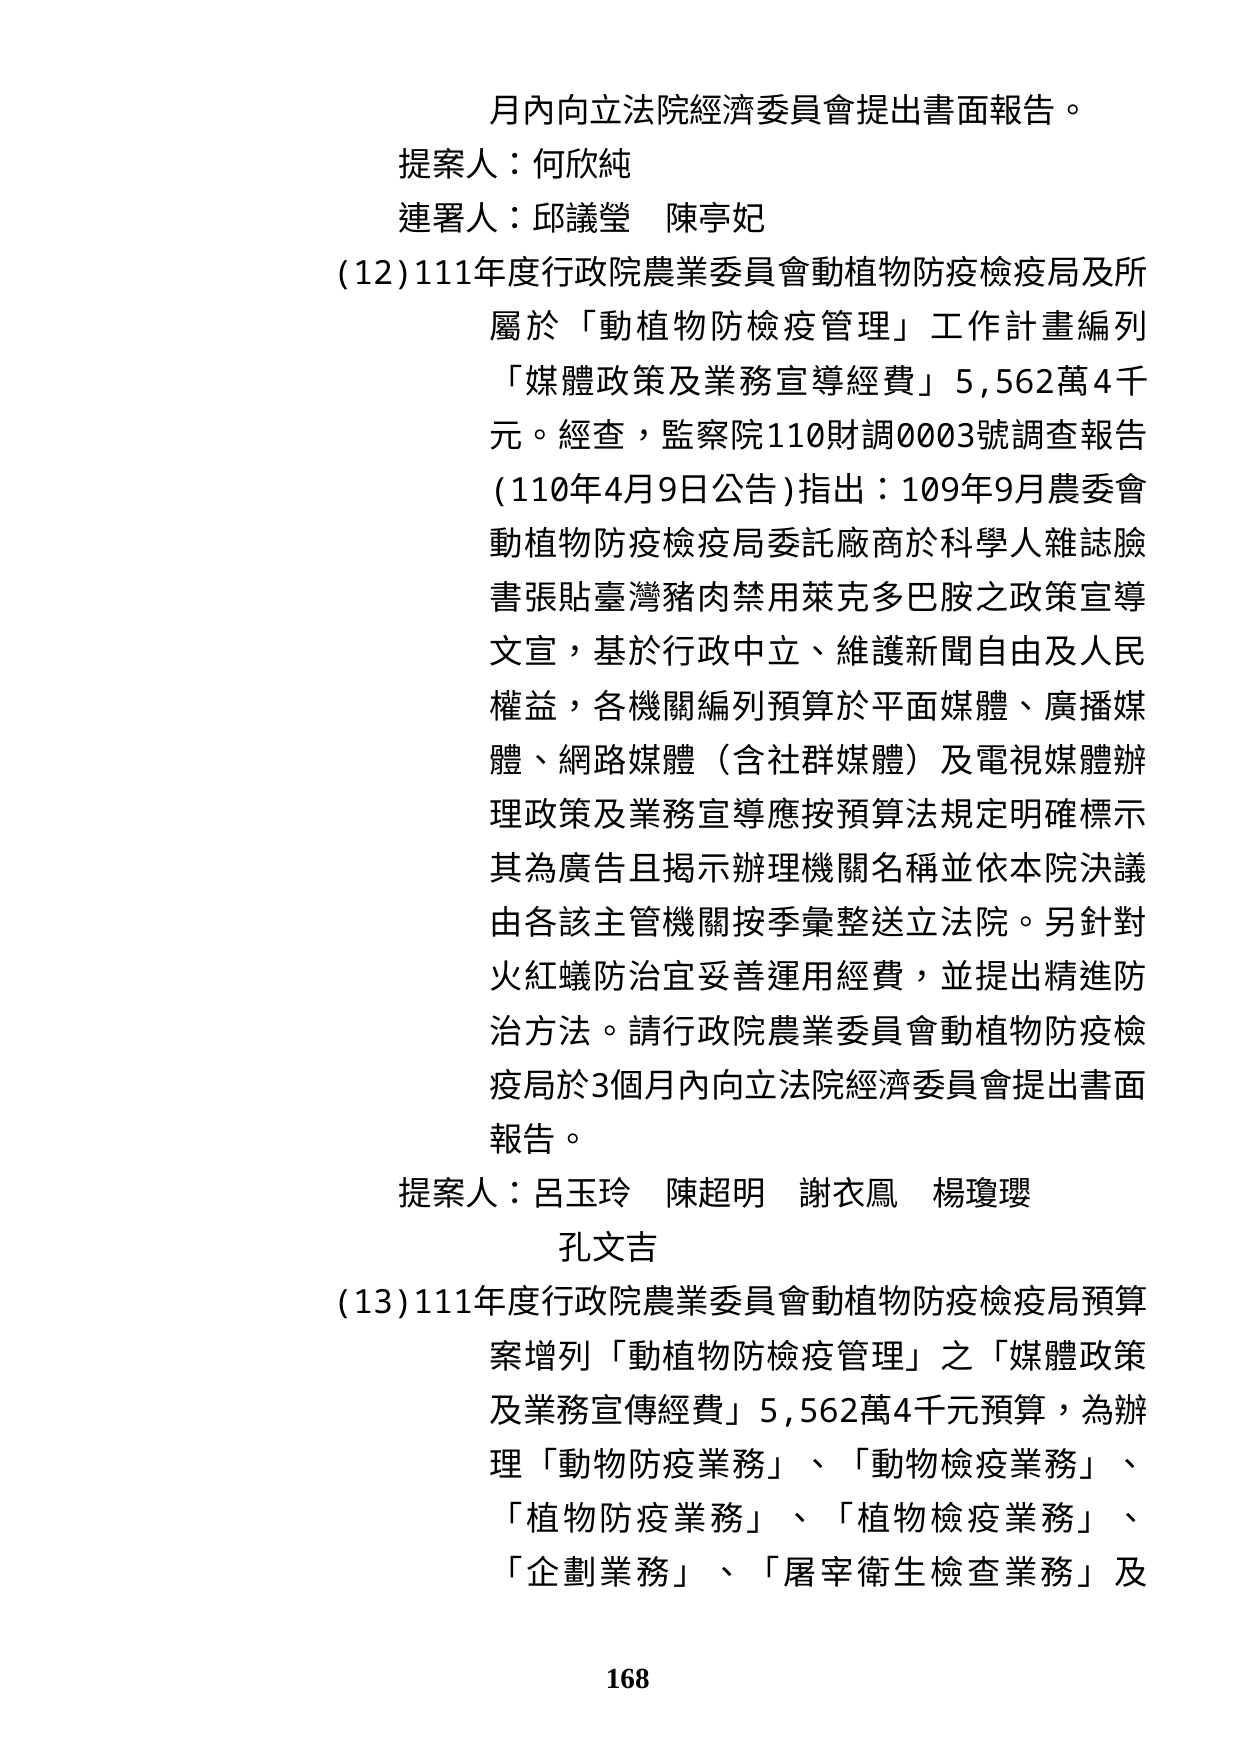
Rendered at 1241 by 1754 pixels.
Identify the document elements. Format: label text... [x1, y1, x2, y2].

list 111年度行政院農業委員會動植物防疫檢疫局及所屬於「動植物防檢疫管理」工作計畫編列「媒體政策及業務宣導經費」5,562萬4千元。經查，監察院110財調0003號調查報告(110年4月9日公告)指出：109年9月農委會動植物防疫檢疫局委託廠商於科學人雜誌臉書張貼臺灣豬肉禁用萊克多巴胺之政策宣導文宣，基於行政中立、維護新聞自由及人民權益，各機關編列預算於平面媒體、廣播媒體、網路媒體（含社群媒體）及電視媒體辦理政策及業務宣導應按預算法規定明確標示其為廣告且揭示辦理機關名稱並依本院決議由各該主管機關按季彙整送立法院。另針對火紅蟻防治宜妥善運用經費，並提出精進防治方法。請行政院農業委員會動植物防疫檢疫局於3個月內向立法院經濟委員會提出書面報告。 [333, 241, 1148, 1162]
list 月內向立法院經濟委員會提出書面報告。 [333, 79, 1148, 133]
list 111年度行政院農業委員會動植物防疫檢疫局預算案增列「動植物防檢疫管理」之「媒體政策及業務宣傳經費」5,562萬4千元預算，為辦理「動物防疫業務」、「動物檢疫業務」、「植物防疫業務」、「植物檢疫業務」、「企劃業務」、「屠宰衛生檢查業務」及 [333, 1271, 1148, 1596]
text 提案人：呂玉玲 陳超明 謝衣鳯 楊瓊瓔 [191, 1162, 1148, 1216]
text 連署人：邱議瑩 陳亭妃 [191, 187, 1148, 241]
text 孔文吉 [191, 1216, 1148, 1271]
text 提案人：何欣純 [191, 133, 1148, 187]
